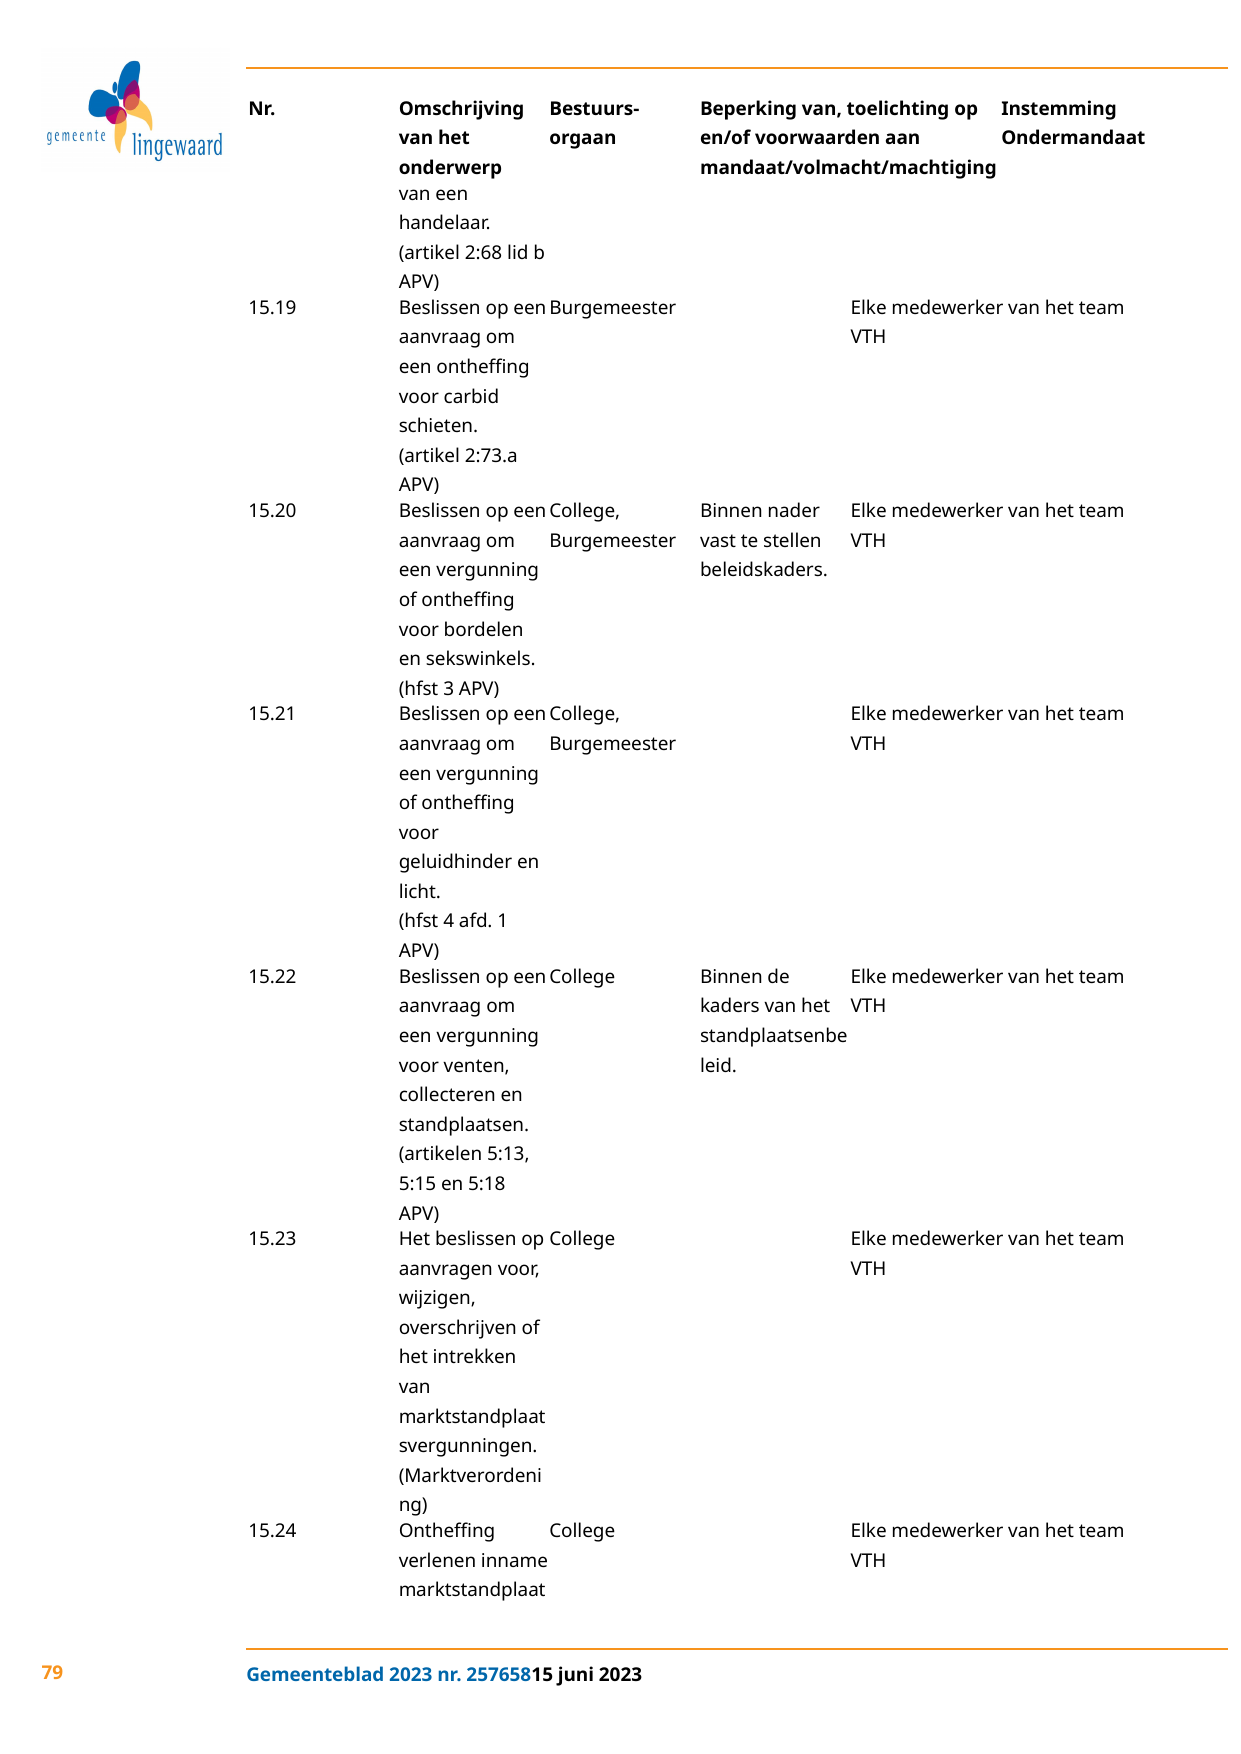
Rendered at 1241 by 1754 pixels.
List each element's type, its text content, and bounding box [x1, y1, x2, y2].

table_cell Elke medewerker van het team VTH [850, 701, 1152, 963]
table_cell 15.21 [248, 701, 398, 963]
table_cell [700, 180, 850, 294]
table_header Instemming Ondermandaat [1001, 95, 1152, 180]
table_header Nr. [248, 95, 398, 180]
table_cell [700, 1225, 850, 1517]
table_cell 15.24 [248, 1518, 398, 1602]
table_cell [700, 701, 850, 963]
table_header Bestuurs-orgaan [549, 95, 700, 180]
table_cell Elke medewerker van het team VTH [850, 963, 1152, 1225]
table_cell College, Burgemeester [549, 498, 700, 701]
table_header Beperking van, toelichting op en/of voorwaarden aan mandaat/volmacht/machtiging [700, 95, 1001, 180]
table_header Omschrijving van het onderwerp [399, 95, 549, 180]
table_cell 15.22 [248, 963, 398, 1225]
table_cell Burgemeester [549, 294, 700, 497]
table_cell College [549, 963, 700, 1225]
table_cell Ontheffing verlenen inname marktstandplaat [399, 1518, 549, 1602]
table_cell College [549, 1518, 700, 1602]
table_cell [248, 180, 398, 294]
table_cell Elke medewerker van het team VTH [850, 294, 1152, 497]
table_cell 15.23 [248, 1225, 398, 1517]
table_cell Elke medewerker van het team VTH [850, 1518, 1152, 1602]
table_cell Elke medewerker van het team VTH [850, 1225, 1152, 1517]
table_cell 15.20 [248, 498, 398, 701]
table_cell [549, 180, 700, 294]
table_cell Binnen nader vast te stellen beleidskaders. [700, 498, 850, 701]
table_cell College, Burgemeester [549, 701, 700, 963]
table_cell Het beslissen op aanvragen voor, wijzigen, overschrijven of het intrekken van marktstandplaatsvergunningen. (Marktverordening) [399, 1225, 549, 1517]
table_cell [850, 180, 1152, 294]
table_cell College [549, 1225, 700, 1517]
table_cell [700, 1518, 850, 1602]
table_cell Beslissen op een aanvraag om een vergunning voor venten, collecteren en standplaatsen. (artikelen 5:13, 5:15 en 5:18 APV) [399, 963, 549, 1225]
table_cell Elke medewerker van het team VTH [850, 498, 1152, 701]
table_cell Beslissen op een aanvraag om een vergunning of ontheffing voor bordelen en sekswinkels. (hfst 3 APV) [399, 498, 549, 701]
picture [41, 47, 231, 172]
table_cell 15.19 [248, 294, 398, 497]
table_cell van een handelaar. (artikel 2:68 lid b APV) [399, 180, 549, 294]
table_cell Beslissen op een aanvraag om een vergunning of ontheffing voor geluidhinder en licht. (hfst 4 afd. 1 APV) [399, 701, 549, 963]
table_cell Beslissen op een aanvraag om een ontheffing voor carbid schieten. (artikel 2:73.a APV) [399, 294, 549, 497]
table_cell [700, 294, 850, 497]
table_cell Binnen de kaders van het standplaatsenbeleid. [700, 963, 850, 1225]
